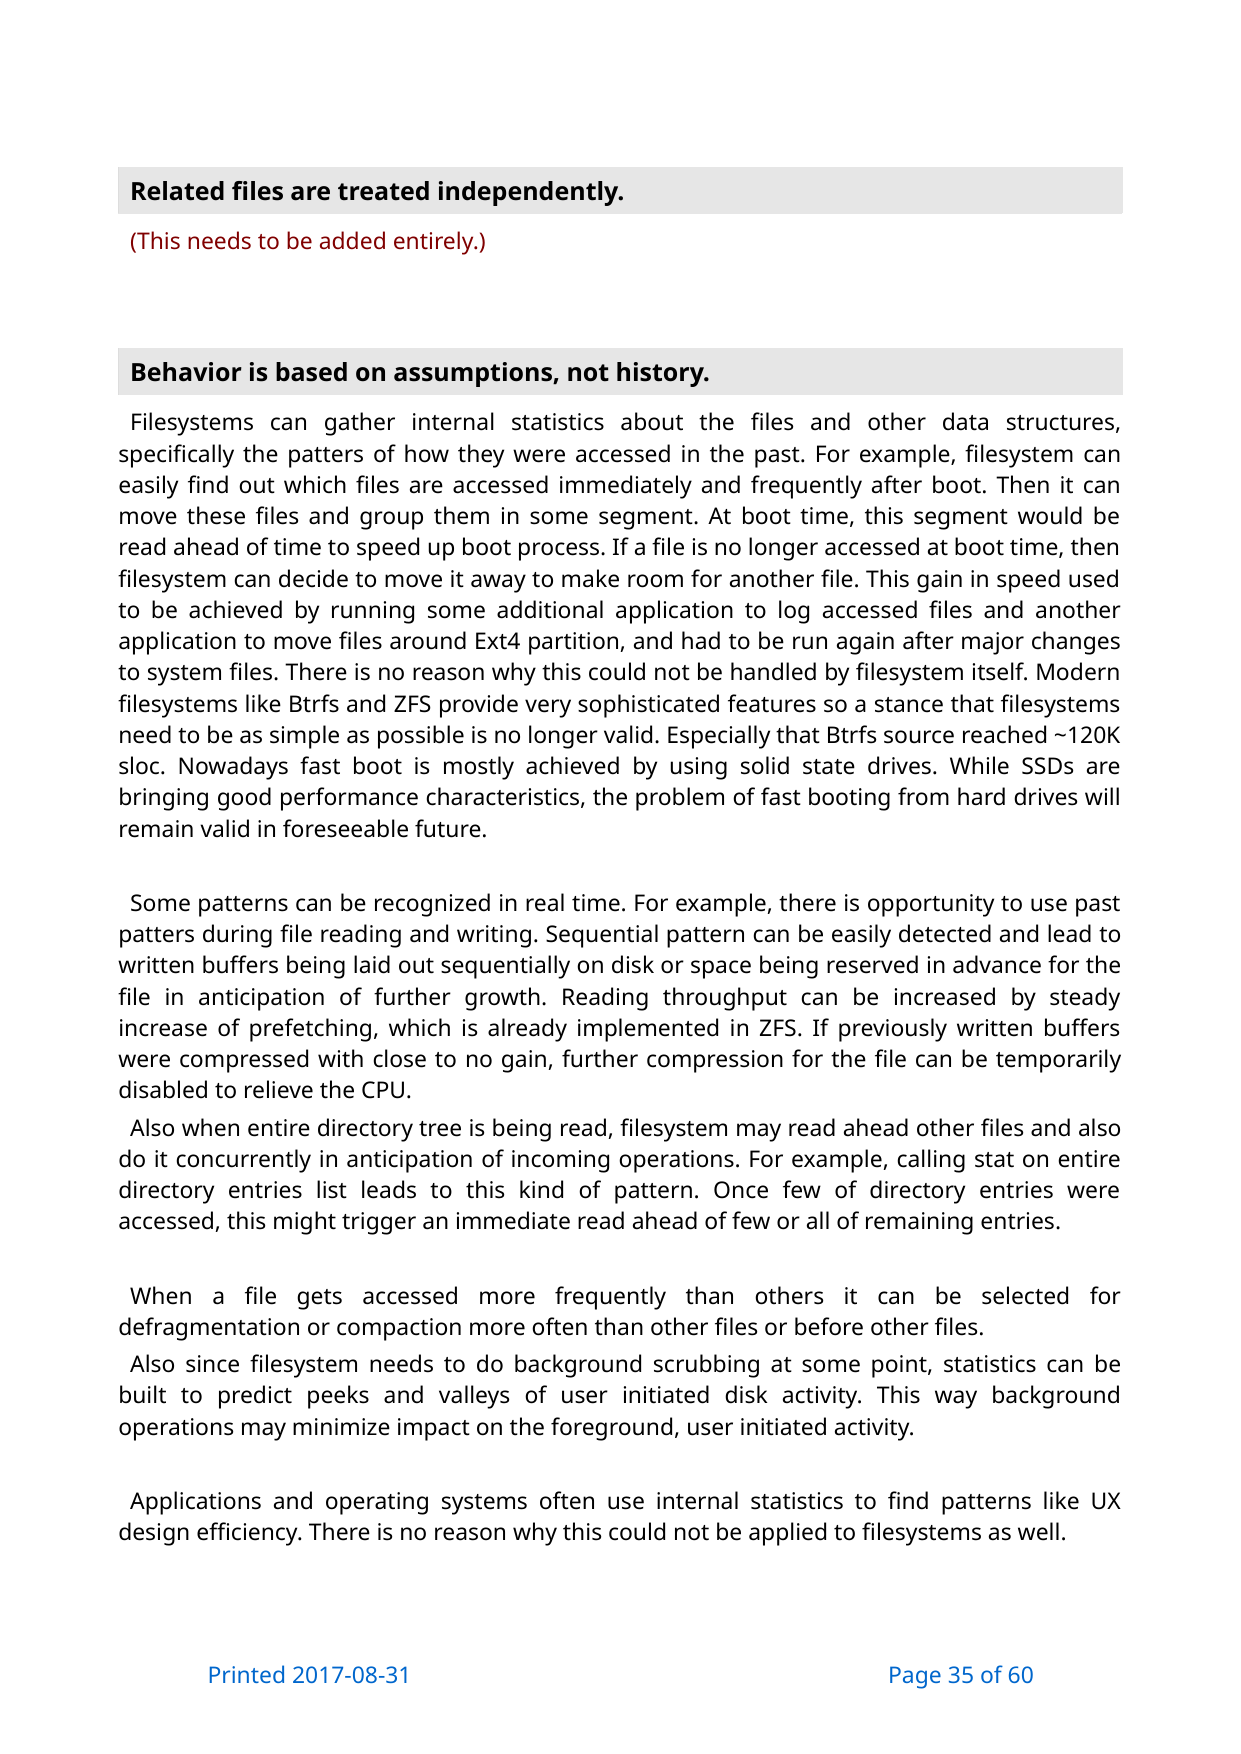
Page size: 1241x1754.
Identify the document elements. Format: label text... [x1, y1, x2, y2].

subtitle Related files are treated independently. [119, 168, 1122, 213]
text Also since filesystem needs to do background scrubbing at some point, statistics can be built to predict peeks and valleys of user initiated disk activity. This way background operations may minimize impact on the foreground, user initiated activity. [118, 1348, 1122, 1442]
text Applications and operating systems often use internal statistics to find patterns like UX design efficiency. There is no reason why this could not be applied to filesystems as well. [118, 1485, 1122, 1547]
text When a file gets accessed more frequently than others it can be selected for defragmentation or compaction more often than other files or before other files. [118, 1280, 1122, 1342]
text Filesystems can gather internal statistics about the files and other data structures, specifically the patters of how they were accessed in the past. For example, filesystem can easily find out which files are accessed immediately and frequently after boot. Then it can move these files and group them in some segment. At boot time, this segment would be read ahead of time to speed up boot process. If a file is no longer accessed at boot time, then filesystem can decide to move it away to make room for another file. This gain in speed used to be achieved by running some additional application to log accessed files and another application to move files around Ext4 partition, and had to be run again after major changes to system files. There is no reason why this could not be handled by filesystem itself. Modern filesystems like Btrfs and ZFS provide very sophisticated features so a stance that filesystems need to be as simple as possible is no longer valid. Especially that Btrfs source reached ~120K sloc. Nowadays fast boot is mostly achieved by using solid state drives. While SSDs are bringing good performance characteristics, the problem of fast booting from hard drives will remain valid in foreseeable future. [118, 406, 1122, 844]
text (This needs to be added entirely.) [118, 225, 1122, 256]
subtitle Behavior is based on assumptions, not history. [119, 349, 1122, 394]
text Also when entire directory tree is being read, filesystem may read ahead other files and also do it concurrently in anticipation of incoming operations. For example, calling stat on entire directory entries list leads to this kind of pattern. Once few of directory entries were accessed, this might trigger an immediate read ahead of few or all of remaining entries. [118, 1112, 1122, 1237]
text Some patterns can be recognized in real time. For example, there is opportunity to use past patters during file reading and writing. Sequential pattern can be easily detected and lead to written buffers being laid out sequentially on disk or space being reserved in advance for the file in anticipation of further growth. Reading throughput can be increased by steady increase of prefetching, which is already implemented in ZFS. If previously written buffers were compressed with close to no gain, further compression for the file can be temporarily disabled to relieve the CPU. [118, 887, 1122, 1106]
